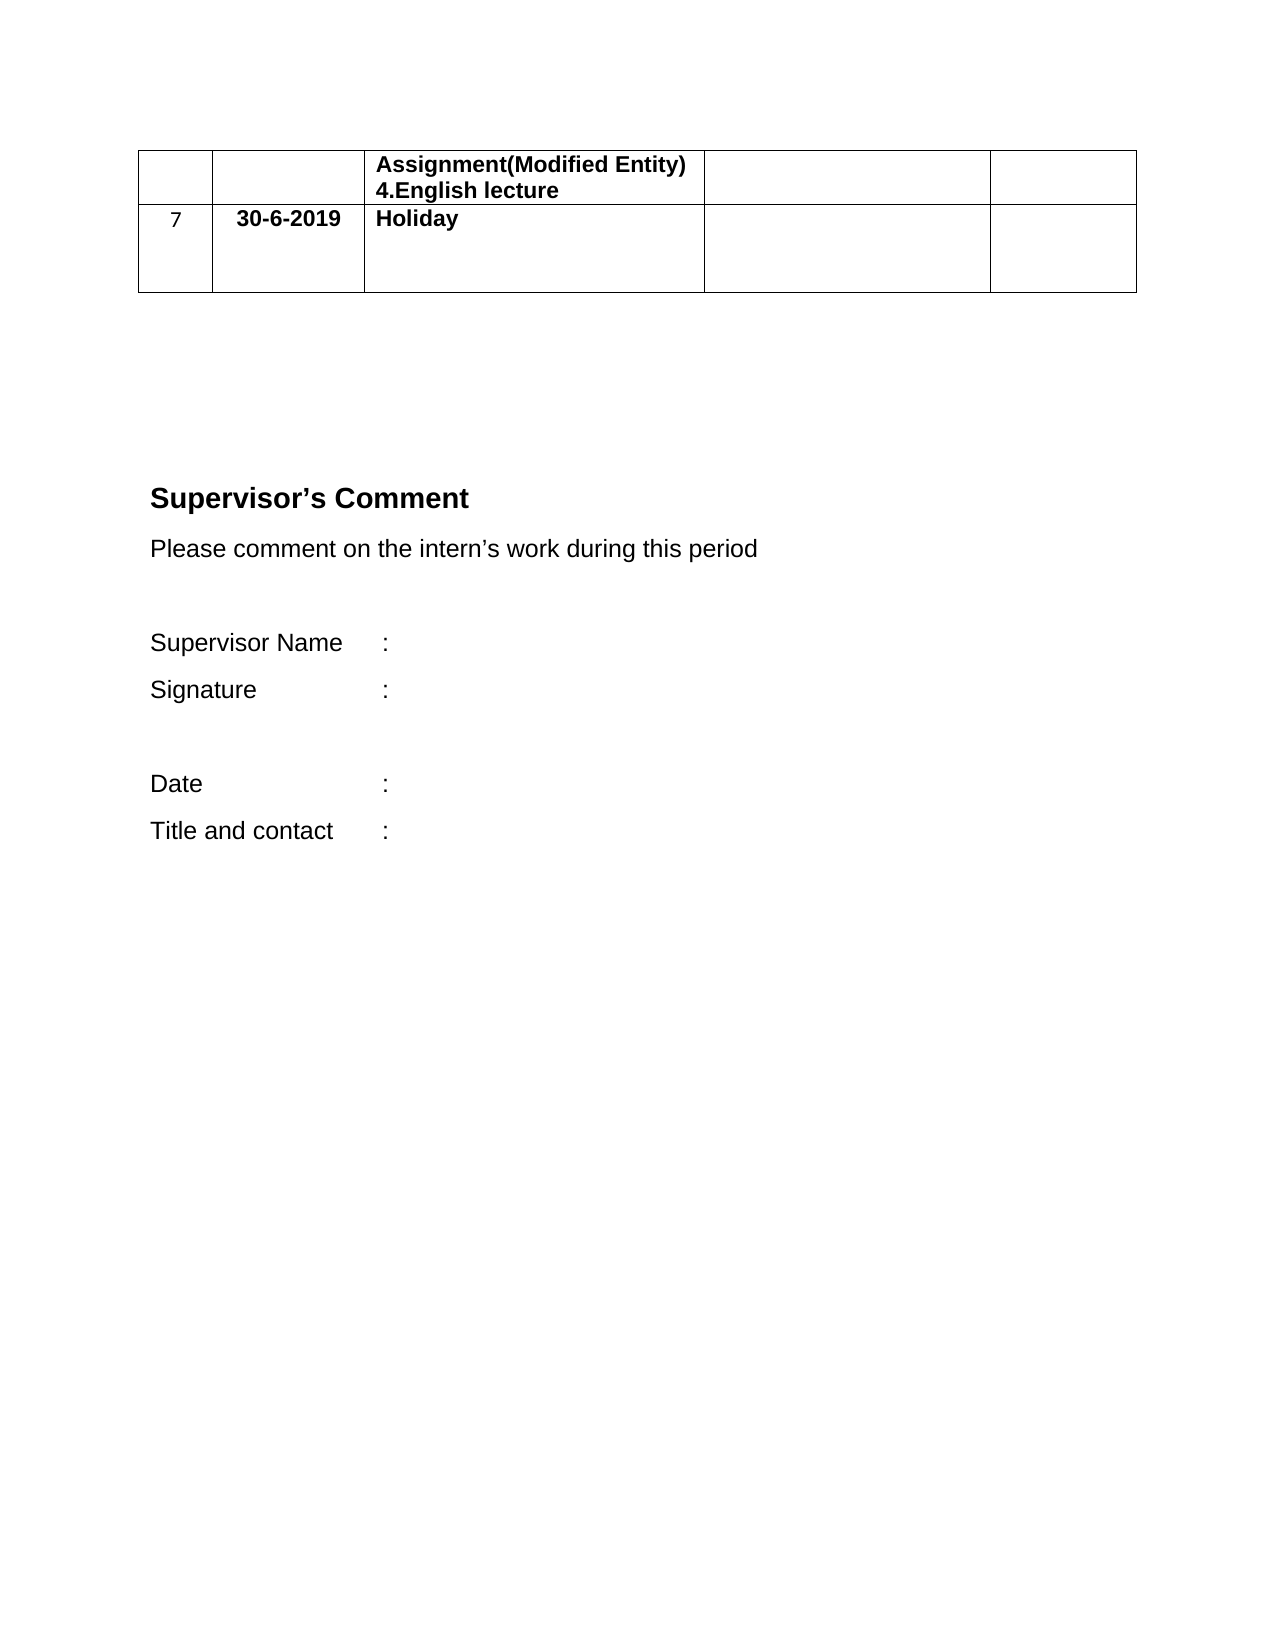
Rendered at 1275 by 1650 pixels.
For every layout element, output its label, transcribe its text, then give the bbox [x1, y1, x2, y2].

table_cell [139, 151, 212, 204]
table_cell Holiday [365, 205, 704, 292]
text Title and contact : [150, 816, 1125, 845]
table_cell [991, 151, 1136, 204]
table_cell [705, 205, 990, 292]
table_cell 30-6-2019 [213, 205, 364, 292]
table_cell Assignment(Modified Entity) 4.English lecture [365, 151, 704, 204]
table_cell [991, 205, 1136, 292]
text Supervisor’s Comment [150, 482, 1125, 515]
table_cell [213, 151, 364, 204]
text Supervisor Name : [150, 628, 1125, 657]
text Please comment on the intern’s work during this period [150, 534, 1125, 562]
table_cell 7 [139, 205, 212, 292]
text Date : [150, 769, 1125, 798]
text Signature : [150, 675, 1125, 704]
table_cell [705, 151, 990, 204]
